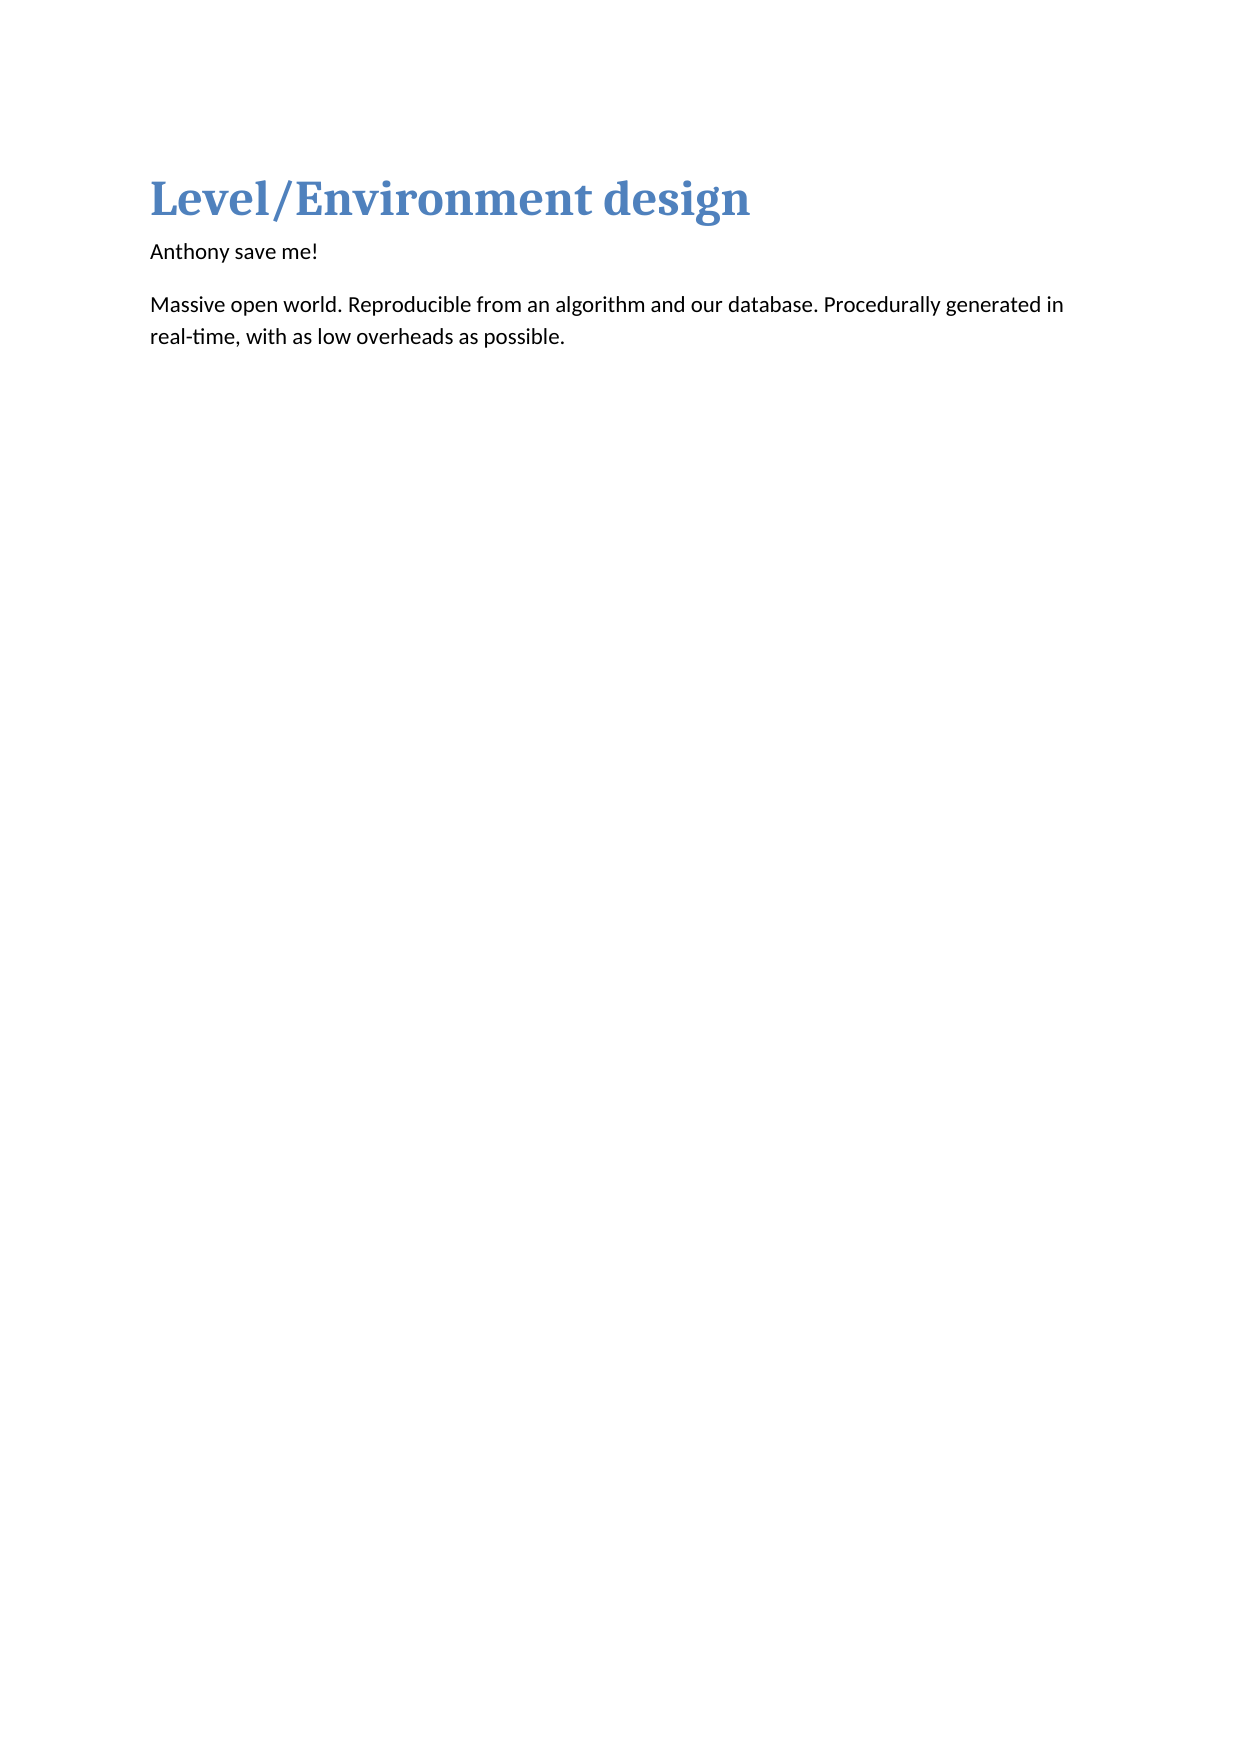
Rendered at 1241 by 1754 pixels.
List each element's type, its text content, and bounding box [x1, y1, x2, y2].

text Massive open world. Reproducible from an algorithm and our database. Procedurally generated in real-time, with as low overheads as possible. [150, 290, 1090, 350]
subtitle Level/Environment design [150, 171, 1090, 228]
text Anthony save me! [150, 237, 1090, 265]
